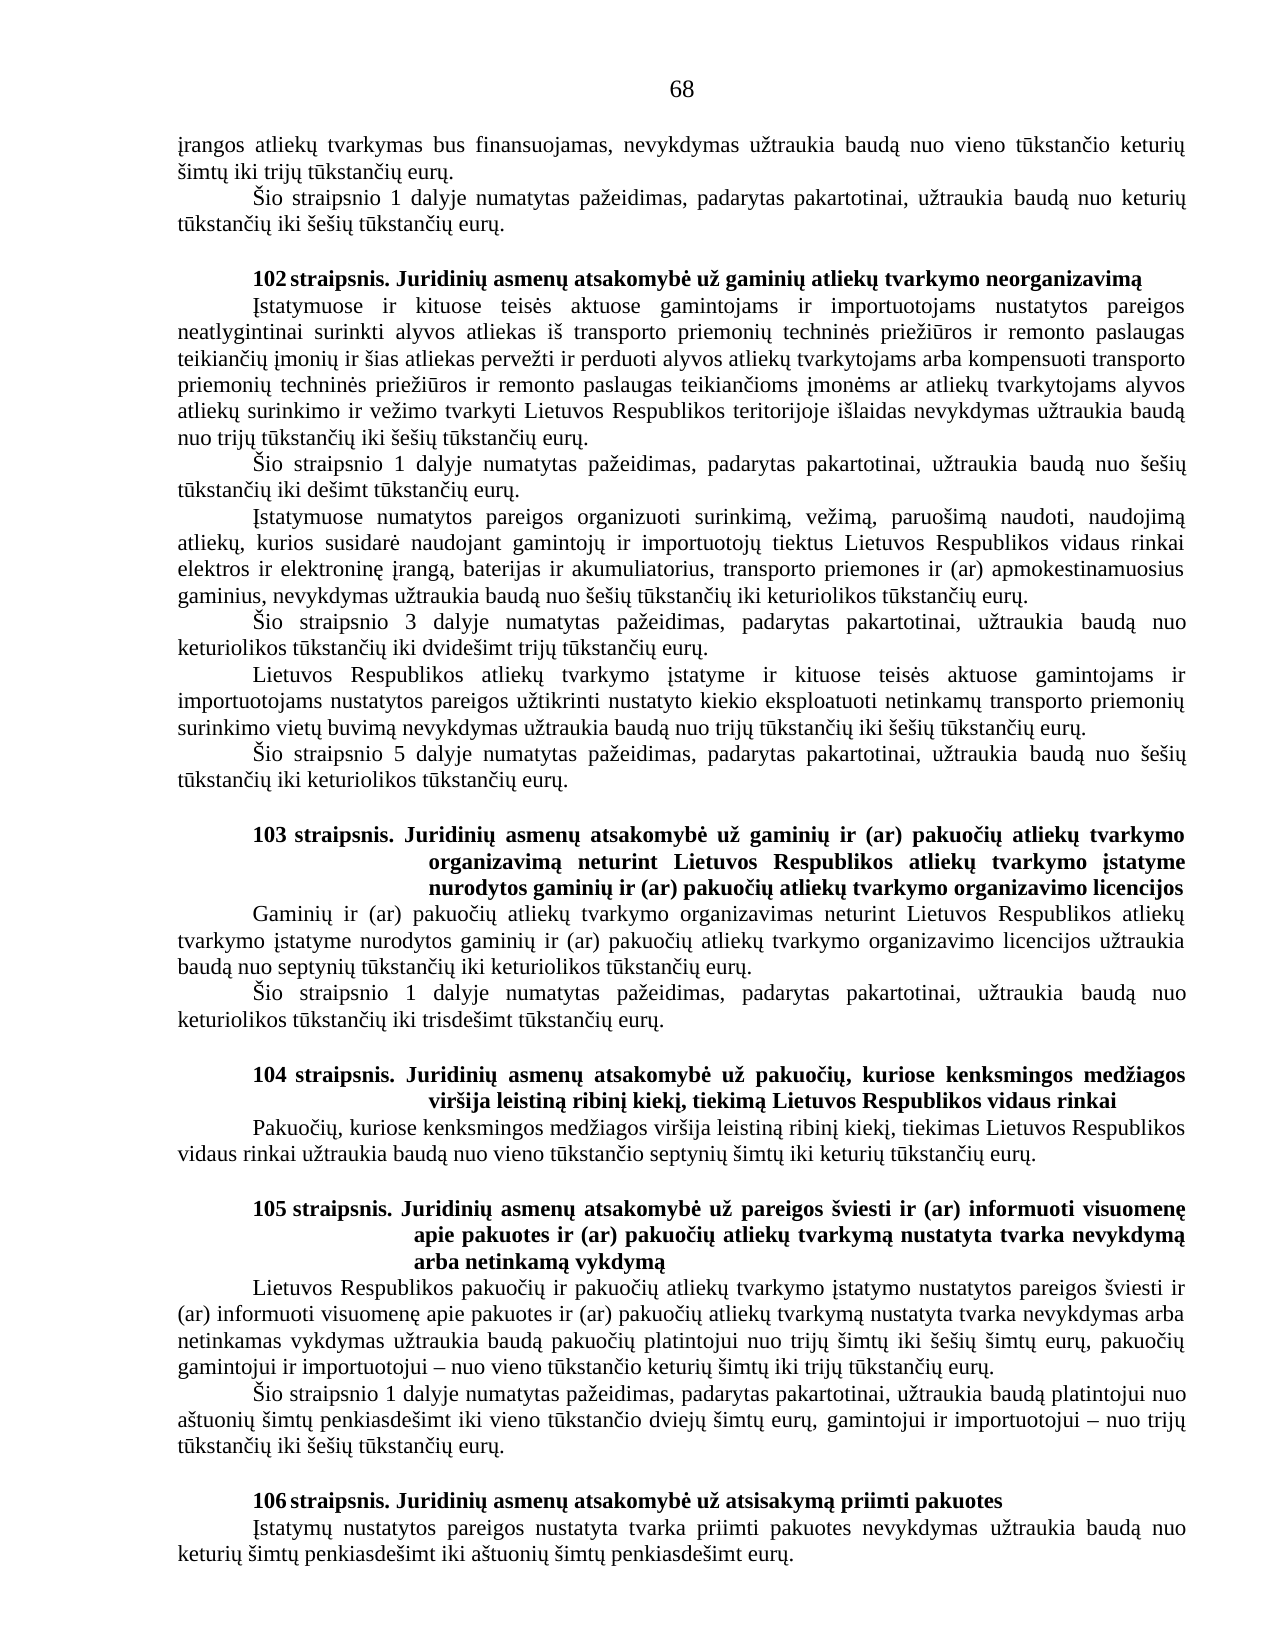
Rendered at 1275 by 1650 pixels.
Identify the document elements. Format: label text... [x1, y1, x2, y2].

text Šio straipsnio 1 dalyje numatytas pažeidimas, padarytas pakartotinai, užtraukia baudą nuo keturiolikos tūkstančių iki trisdešimt tūkstančių eurų. [177, 979, 1186, 1032]
text 105 straipsnis. Juridinių asmenų atsakomybė už pareigos šviesti ir (ar) informuoti visuomenę apie pakuotes ir (ar) pakuočių atliekų tvarkymą nustatyta tvarka nevykdymą arba netinkamą vykdymą [252, 1195, 1186, 1274]
text 103 straipsnis. Juridinių asmenų atsakomybė už gaminių ir (ar) pakuočių atliekų tvarkymo organizavimą neturint Lietuvos Respublikos atliekų tvarkymo įstatyme nurodytos gaminių ir (ar) pakuočių atliekų tvarkymo organizavimo licencijos [252, 821, 1186, 900]
text įrangos atliekų tvarkymas bus finansuojamas, nevykdymas užtraukia baudą nuo vieno tūkstančio keturių šimtų iki trijų tūkstančių eurų. [177, 131, 1186, 184]
text Lietuvos Respublikos atliekų tvarkymo įstatyme ir kituose teisės aktuose gamintojams ir importuotojams nustatytos pareigos užtikrinti nustatyto kiekio eksploatuoti netinkamų transporto priemonių surinkimo vietų buvimą nevykdymas užtraukia baudą nuo trijų tūkstančių iki šešių tūkstančių eurų. [177, 661, 1186, 740]
text 104 straipsnis. Juridinių asmenų atsakomybė už pakuočių, kuriose kenksmingos medžiagos viršija leistiną ribinį kiekį, tiekimą Lietuvos Respublikos vidaus rinkai [252, 1061, 1186, 1114]
text Šio straipsnio 5 dalyje numatytas pažeidimas, padarytas pakartotinai, užtraukia baudą nuo šešių tūkstančių iki keturiolikos tūkstančių eurų. [177, 740, 1186, 793]
text Įstatymuose ir kituose teisės aktuose gamintojams ir importuotojams nustatytos pareigos neatlygintinai surinkti alyvos atliekas iš transporto priemonių techninės priežiūros ir remonto paslaugas teikiančių įmonių ir šias atliekas pervežti ir perduoti alyvos atliekų tvarkytojams arba kompensuoti transporto priemonių techninės priežiūros ir remonto paslaugas teikiančioms įmonėms ar atliekų tvarkytojams alyvos atliekų surinkimo ir vežimo tvarkyti Lietuvos Respublikos teritorijoje išlaidas nevykdymas užtraukia baudą nuo trijų tūkstančių iki šešių tūkstančių eurų. [177, 292, 1186, 450]
text 106 straipsnis. Juridinių asmenų atsakomybė už atsisakymą priimti pakuotes [177, 1487, 1186, 1514]
text Gaminių ir (ar) pakuočių atliekų tvarkymo organizavimas neturint Lietuvos Respublikos atliekų tvarkymo įstatyme nurodytos gaminių ir (ar) pakuočių atliekų tvarkymo organizavimo licencijos užtraukia baudą nuo septynių tūkstančių iki keturiolikos tūkstančių eurų. [177, 900, 1186, 979]
text Įstatymų nustatytos pareigos nustatyta tvarka priimti pakuotes nevykdymas užtraukia baudą nuo keturių šimtų penkiasdešimt iki aštuonių šimtų penkiasdešimt eurų. [177, 1514, 1186, 1566]
text Šio straipsnio 3 dalyje numatytas pažeidimas, padarytas pakartotinai, užtraukia baudą nuo keturiolikos tūkstančių iki dvidešimt trijų tūkstančių eurų. [177, 608, 1186, 661]
text Šio straipsnio 1 dalyje numatytas pažeidimas, padarytas pakartotinai, užtraukia baudą platintojui nuo aštuonių šimtų penkiasdešimt iki vieno tūkstančio dviejų šimtų eurų, gamintojui ir importuotojui – nuo trijų tūkstančių iki šešių tūkstančių eurų. [177, 1379, 1186, 1459]
text Lietuvos Respublikos pakuočių ir pakuočių atliekų tvarkymo įstatymo nustatytos pareigos šviesti ir (ar) informuoti visuomenę apie pakuotes ir (ar) pakuočių atliekų tvarkymą nustatyta tvarka nevykdymas arba netinkamas vykdymas užtraukia baudą pakuočių platintojui nuo trijų šimtų iki šešių šimtų eurų, pakuočių gamintojui ir importuotojui – nuo vieno tūkstančio keturių šimtų iki trijų tūkstančių eurų. [177, 1274, 1186, 1379]
text Įstatymuose numatytos pareigos organizuoti surinkimą, vežimą, paruošimą naudoti, naudojimą atliekų, kurios susidarė naudojant gamintojų ir importuotojų tiektus Lietuvos Respublikos vidaus rinkai elektros ir elektroninę įrangą, baterijas ir akumuliatorius, transporto priemones ir (ar) apmokestinamuosius gaminius, nevykdymas užtraukia baudą nuo šešių tūkstančių iki keturiolikos tūkstančių eurų. [177, 503, 1186, 608]
text Šio straipsnio 1 dalyje numatytas pažeidimas, padarytas pakartotinai, užtraukia baudą nuo keturių tūkstančių iki šešių tūkstančių eurų. [177, 184, 1186, 237]
text Pakuočių, kuriose kenksmingos medžiagos viršija leistiną ribinį kiekį, tiekimas Lietuvos Respublikos vidaus rinkai užtraukia baudą nuo vieno tūkstančio septynių šimtų iki keturių tūkstančių eurų. [177, 1114, 1186, 1166]
text Šio straipsnio 1 dalyje numatytas pažeidimas, padarytas pakartotinai, užtraukia baudą nuo šešių tūkstančių iki dešimt tūkstančių eurų. [177, 450, 1186, 503]
text 102 straipsnis. Juridinių asmenų atsakomybė už gaminių atliekų tvarkymo neorganizavimą [252, 266, 1186, 292]
